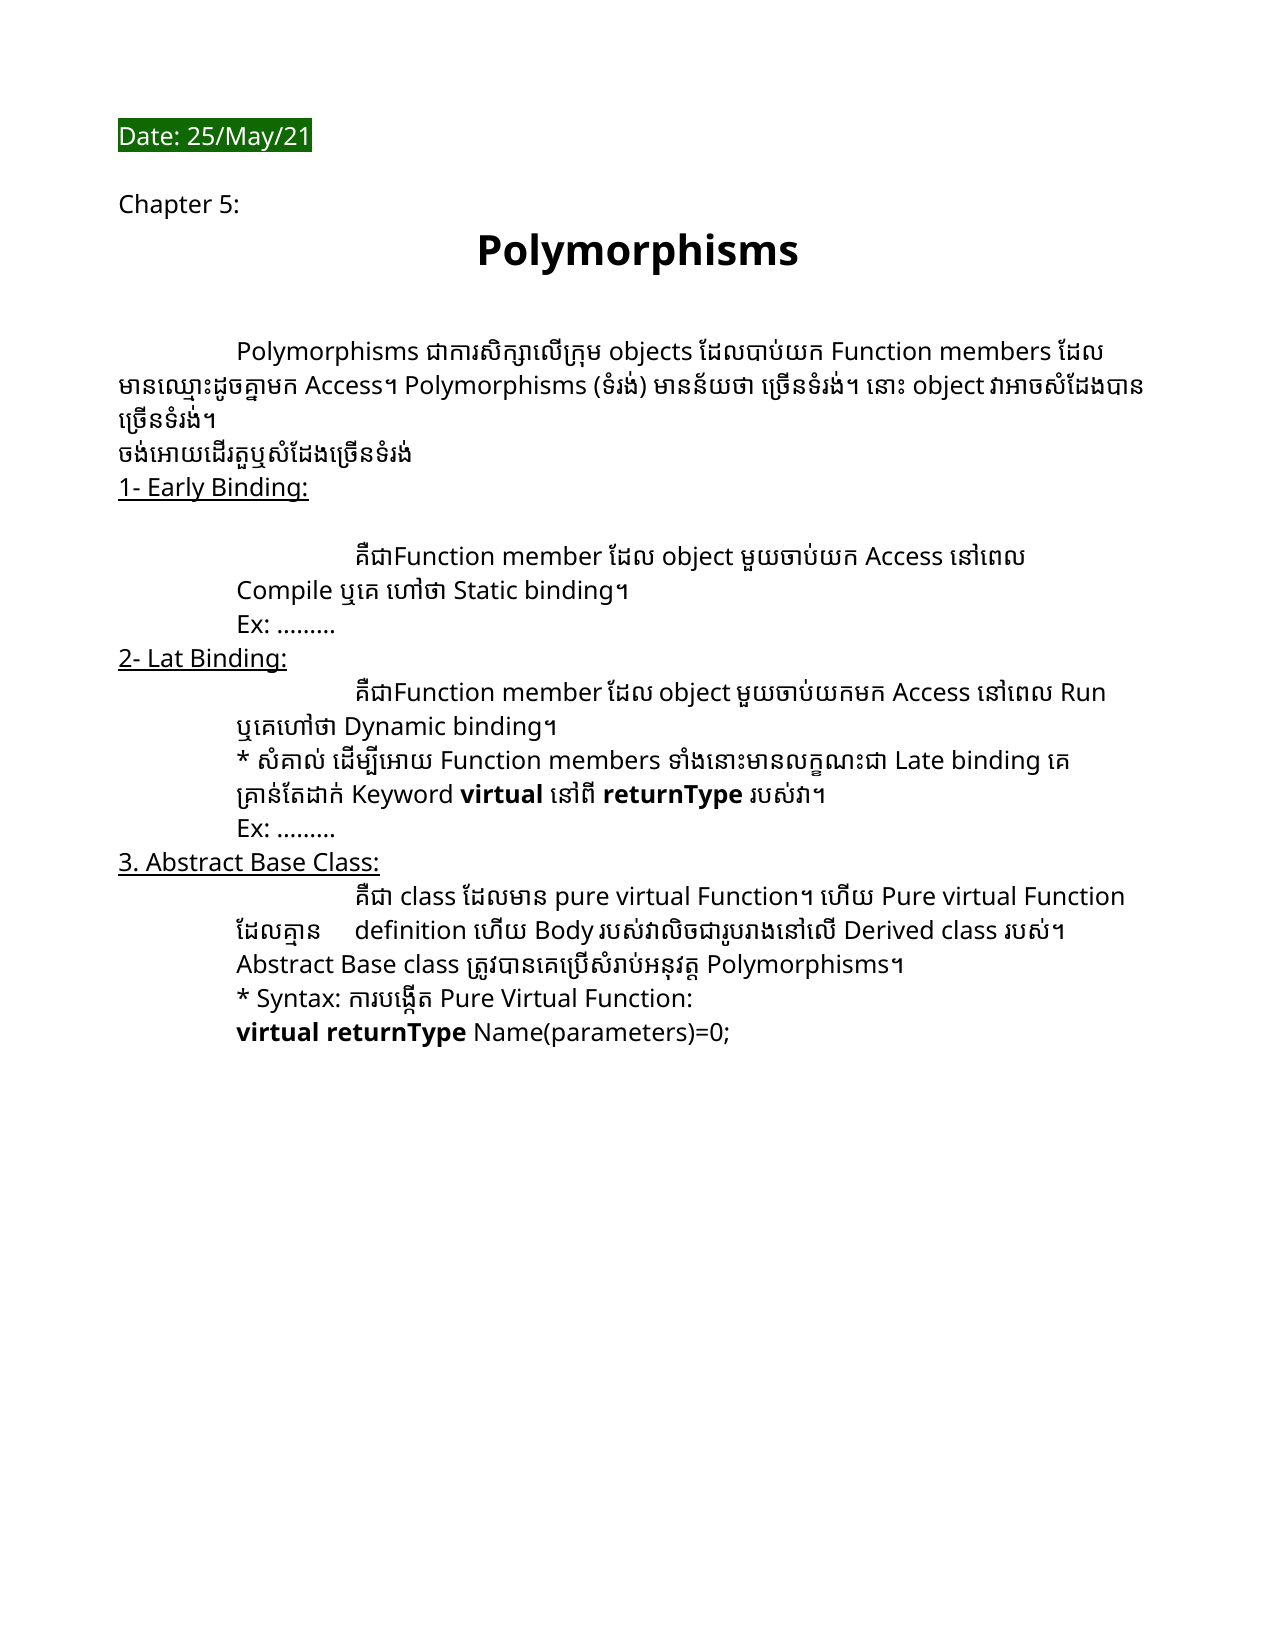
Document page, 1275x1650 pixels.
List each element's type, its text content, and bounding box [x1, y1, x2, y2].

text * Syntax: ការបង្កើត Pure Virtual Function: virtual returnType Name(parameters)=0; [118, 981, 1157, 1049]
text គឺជាFunction member ដែល object មួយចាប់យក Access នៅពេល Compile ឬគេ ហៅថា Static binding។ [118, 538, 1157, 606]
text 1- Early Binding: [118, 470, 1157, 504]
text Date: 25/May/21 [118, 118, 1157, 152]
text Polymorphisms ជាការសិក្សាលើក្រុម objects ដែលបាប់យក Function members ដែលមានឈ្មោះដូចគ្នាមក Access។ Polymorphisms (ទំរង់) មានន័យថា ច្រើនទំរង់។ នោះ objectវាអាចសំដែងបានច្រើនទំរង់។ [118, 334, 1157, 436]
text Chapter 5: [118, 186, 1157, 220]
text Polymorphisms [118, 220, 1157, 277]
text Ex: ……… 3. Abstract Base Class: [118, 811, 1157, 879]
text គឺជាFunction memberដែលobjectមួយចាប់យកមក Access នៅពេល Run ឬគេហៅថា Dynamic binding។ [118, 674, 1157, 743]
text * សំគាល់ ដើម្បីអោយ Function members ទាំងនោះមានលក្ខណះជា Late binding គេ គ្រាន់តែដាក់ Keyword virtual នៅពី returnType របស់វា។ [118, 743, 1157, 811]
text Ex: ……… 2- Lat Binding: [118, 606, 1157, 674]
text ចង់អោយដើរតួឬសំដែងច្រើនទំរង់ [118, 436, 1157, 470]
text គឺជា class ដែលមាន pure virtual Function។ ហើយ Pure virtual Function ដែលគ្មាន definition ហើយ Bodyរបស់វាលិចជារូបរាងនៅលើ Derived class របស់។ Abstract Base class ត្រូវបានគេប្រើសំរាប់អនុវត្ត Polymorphisms។ [118, 879, 1157, 981]
